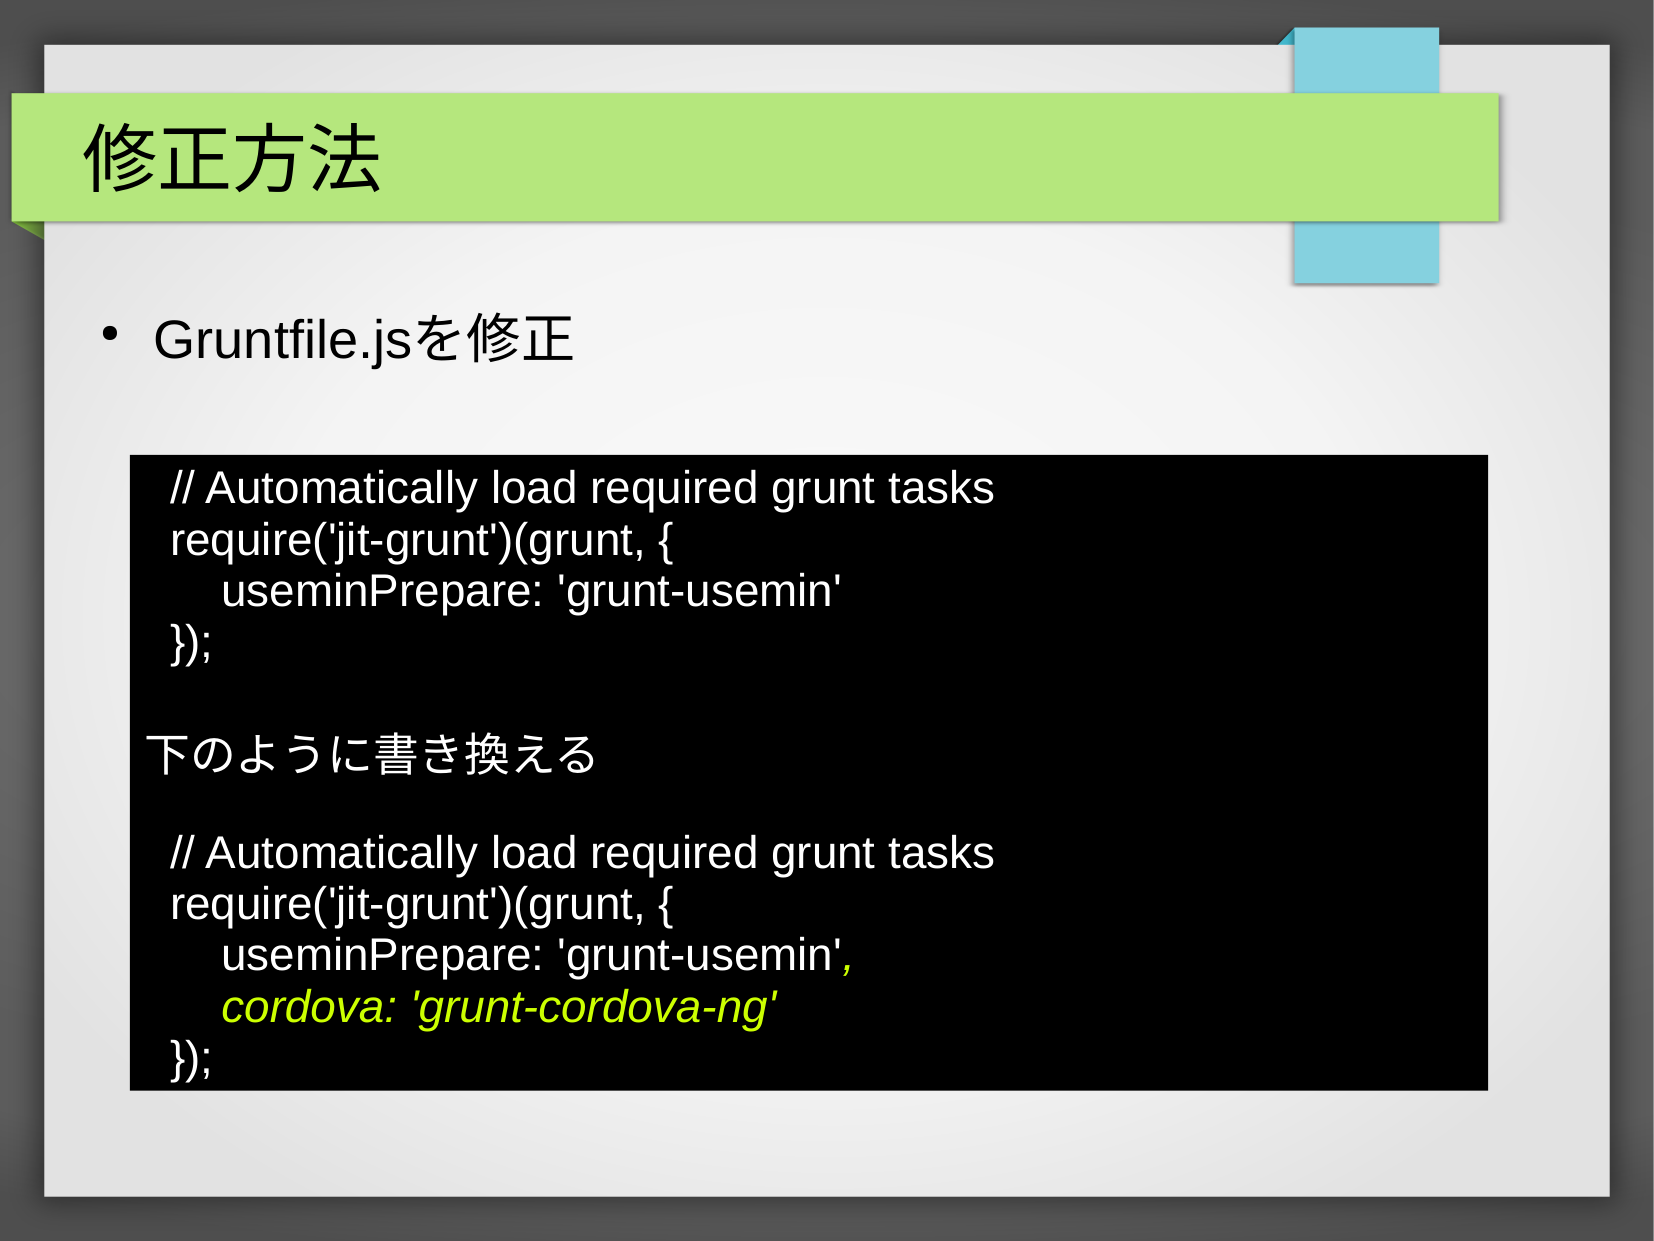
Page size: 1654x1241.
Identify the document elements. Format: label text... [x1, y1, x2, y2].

picture [0, 0, 1654, 1241]
list Gruntfile.jsを修正 [82, 295, 1571, 1015]
text_box // Automatically load required grunt tasks require('jit-grunt')(grunt, { useminPrepare: 'grunt-usemin' }); 下のように書き換える // Automatically load required grunt tasks require('jit-grunt')(grunt, { useminPrepare: 'grunt-usemin', cordova: 'grunt-cordova-ng' }); [129, 454, 1489, 1061]
title 修正方法 [82, 94, 1264, 213]
